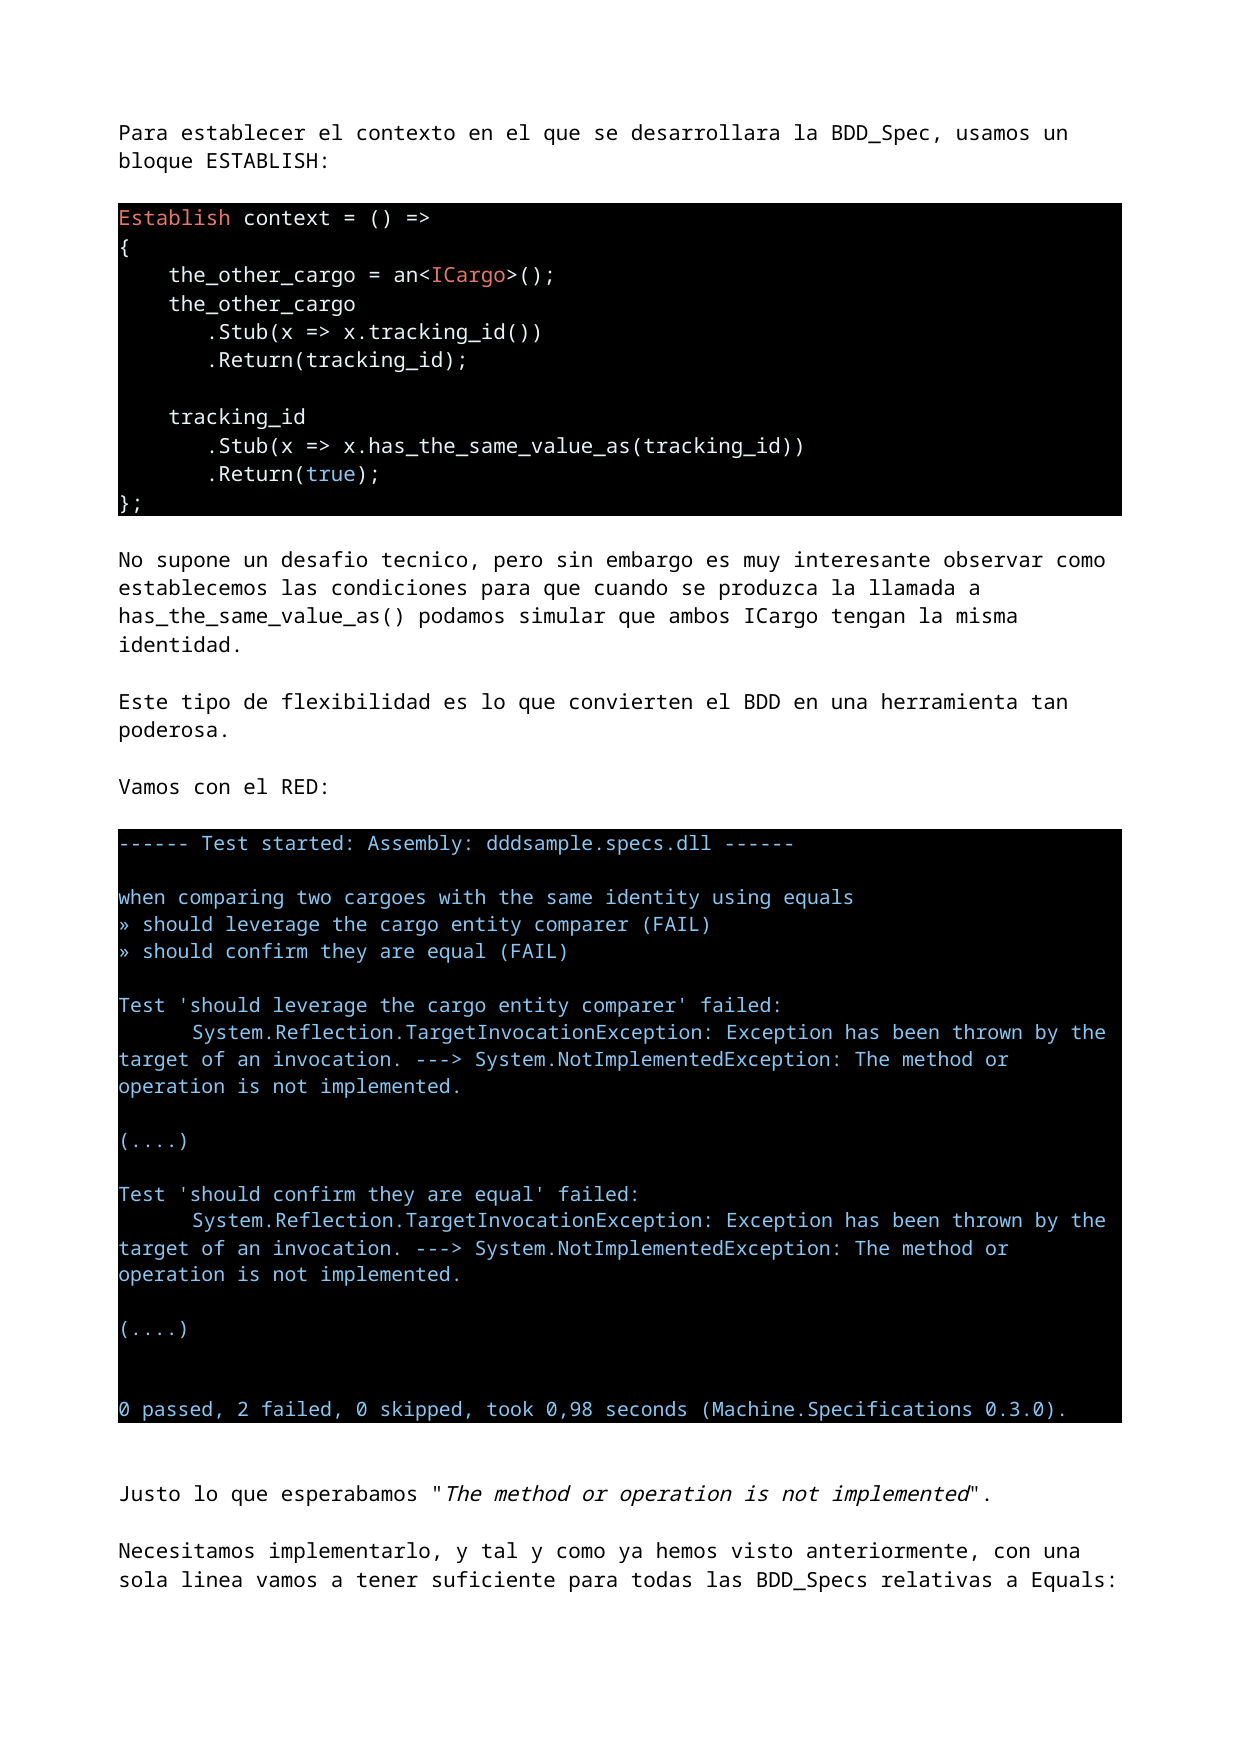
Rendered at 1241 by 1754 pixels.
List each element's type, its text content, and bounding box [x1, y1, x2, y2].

text » should confirm they are equal (FAIL) [118, 937, 1122, 964]
text .Return(true); [118, 459, 1122, 488]
text }; [118, 488, 1122, 516]
text ------ Test started: Assembly: dddsample.specs.dll ------ [118, 829, 1122, 856]
text tracking_id [118, 402, 1122, 431]
text System.Reflection.TargetInvocationException: Exception has been thrown by the target of an invocation. ---> System.NotImplementedException: The method or operation is not implemented. [118, 1018, 1122, 1099]
text 0 passed, 2 failed, 0 skipped, took 0,98 seconds (Machine.Specifications 0.3.0). [118, 1396, 1122, 1423]
text Test 'should leverage the cargo entity comparer' failed: [118, 991, 1122, 1018]
text No supone un desafio tecnico, pero sin embargo es muy interesante observar como establecemos las condiciones para que cuando se produzca la llamada a has_the_same_value_as() podamos simular que ambos ICargo tengan la misma identidad. [118, 545, 1122, 658]
text Este tipo de flexibilidad es lo que convierten el BDD en una herramienta tan poderosa. [118, 687, 1122, 744]
text Test 'should confirm they are equal' failed: [118, 1180, 1122, 1207]
text » should leverage the cargo entity comparer (FAIL) [118, 910, 1122, 937]
text Para establecer el contexto en el que se desarrollara la BDD_Spec, usamos un bloque ESTABLISH: [118, 118, 1122, 175]
text (....) [118, 1315, 1122, 1342]
text when comparing two cargoes with the same identity using equals [118, 883, 1122, 910]
text System.Reflection.TargetInvocationException: Exception has been thrown by the target of an invocation. ---> System.NotImplementedException: The method or operation is not implemented. [118, 1207, 1122, 1288]
text Necesitamos implementarlo, y tal y como ya hemos visto anteriormente, con una sola linea vamos a tener suficiente para todas las BDD_Specs relativas a Equals: [118, 1536, 1122, 1593]
text Establish context = () => [118, 203, 1122, 232]
text .Return(tracking_id); [118, 346, 1122, 374]
text the_other_cargo = an<ICargo>(); [118, 260, 1122, 289]
text Justo lo que esperabamos "The method or operation is not implemented". [118, 1479, 1122, 1508]
text (....) [118, 1126, 1122, 1153]
text { [118, 232, 1122, 260]
text .Stub(x => x.has_the_same_value_as(tracking_id)) [118, 431, 1122, 459]
text the_other_cargo [118, 289, 1122, 317]
text Vamos con el RED: [118, 772, 1122, 801]
text .Stub(x => x.tracking_id()) [118, 317, 1122, 346]
